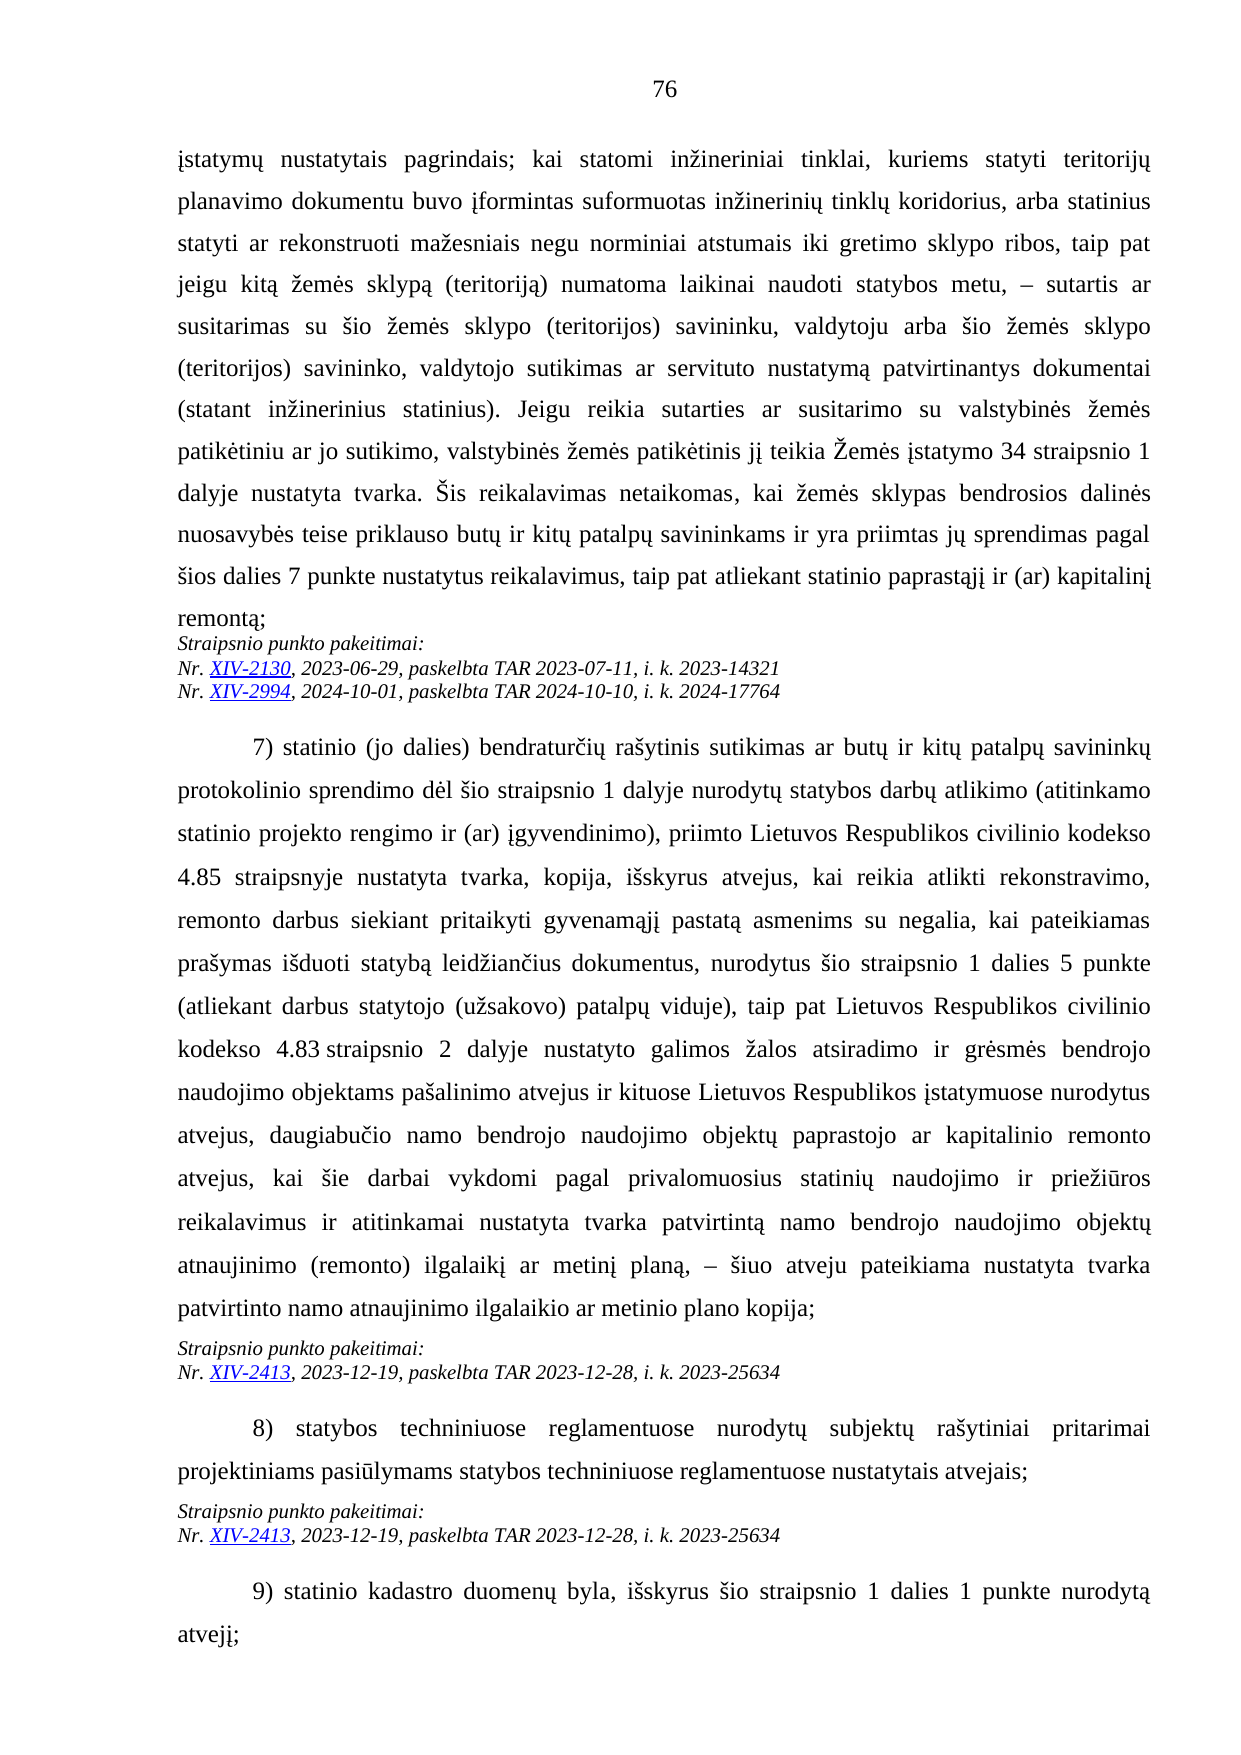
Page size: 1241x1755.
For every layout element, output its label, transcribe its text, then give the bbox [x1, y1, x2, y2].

text 9) statinio kadastro duomenų byla, išskyrus šio straipsnio 1 dalies 1 punkte nurodytą atvejį; [177, 1576, 1152, 1648]
text 8) statybos techniniuose reglamentuose nurodytų subjektų rašytiniai pritarimai projektiniams pasiūlymams statybos techniniuose reglamentuose nustatytais atvejais; [177, 1413, 1152, 1485]
text įstatymų nustatytais pagrindais; kai statomi inžineriniai tinklai, kuriems statyti teritorijų planavimo dokumentu buvo įformintas suformuotas inžinerinių tinklų koridorius, arba statinius statyti ar rekonstruoti mažesniais negu norminiai atstumais iki gretimo sklypo ribos, taip pat jeigu kitą žemės sklypą (teritoriją) numatoma laikinai naudoti statybos metu, – sutartis ar susitarimas su šio žemės sklypo (teritorijos) savininku, valdytoju arba šio žemės sklypo (teritorijos) savininko, valdytojo sutikimas ar servituto nustatymą patvirtinantys dokumentai (statant inžinerinius statinius). Jeigu reikia sutarties ar susitarimo su valstybinės žemės patikėtiniu ar jo sutikimo, valstybinės žemės patikėtinis jį teikia Žemės įstatymo 34 straipsnio 1 dalyje nustatyta tvarka. Šis reikalavimas netaikomas, kai žemės sklypas bendrosios dalinės nuosavybės teise priklauso butų ir kitų patalpų savininkams ir yra priimtas jų sprendimas pagal šios dalies 7 punkte nustatytus reikalavimus, taip pat atliekant statinio paprastąjį ir (ar) kapitalinį remontą; [177, 131, 1152, 631]
text Straipsnio punkto pakeitimai: [177, 1499, 1152, 1523]
text Straipsnio punkto pakeitimai: [177, 631, 1152, 655]
text Nr. XIV-2994, 2024-10-01, paskelbta TAR 2024-10-10, i. k. 2024-17764 [177, 679, 1152, 703]
text Nr. XIV-2413, 2023-12-19, paskelbta TAR 2023-12-28, i. k. 2023-25634 [177, 1523, 1152, 1547]
text Straipsnio punkto pakeitimai: [177, 1336, 1152, 1360]
text Nr. XIV-2130, 2023-06-29, paskelbta TAR 2023-07-11, i. k. 2023-14321 [177, 655, 1152, 679]
text 7) statinio (jo dalies) bendraturčių rašytinis sutikimas ar butų ir kitų patalpų savininkų protokolinio sprendimo dėl šio straipsnio 1 dalyje nurodytų statybos darbų atlikimo (atitinkamo statinio projekto rengimo ir (ar) įgyvendinimo), priimto Lietuvos Respublikos civilinio kodekso 4.85 straipsnyje nustatyta tvarka, kopija, išskyrus atvejus, kai reikia atlikti rekonstravimo, remonto darbus siekiant pritaikyti gyvenamąjį pastatą asmenims su negalia, kai pateikiamas prašymas išduoti statybą leidžiančius dokumentus, nurodytus šio straipsnio 1 dalies 5 punkte (atliekant darbus statytojo (užsakovo) patalpų viduje), taip pat Lietuvos Respublikos civilinio kodekso 4.83 straipsnio 2 dalyje nustatyto galimos žalos atsiradimo ir grėsmės bendrojo naudojimo objektams pašalinimo atvejus ir kituose Lietuvos Respublikos įstatymuose nurodytus atvejus, daugiabučio namo bendrojo naudojimo objektų paprastojo ar kapitalinio remonto atvejus, kai šie darbai vykdomi pagal privalomuosius statinių naudojimo ir priežiūros reikalavimus ir atitinkamai nustatyta tvarka patvirtintą namo bendrojo naudojimo objektų atnaujinimo (remonto) ilgalaikį ar metinį planą, – šiuo atveju pateikiama nustatyta tvarka patvirtinto namo atnaujinimo ilgalaikio ar metinio plano kopija; [177, 732, 1152, 1322]
text Nr. XIV-2413, 2023-12-19, paskelbta TAR 2023-12-28, i. k. 2023-25634 [177, 1360, 1152, 1384]
